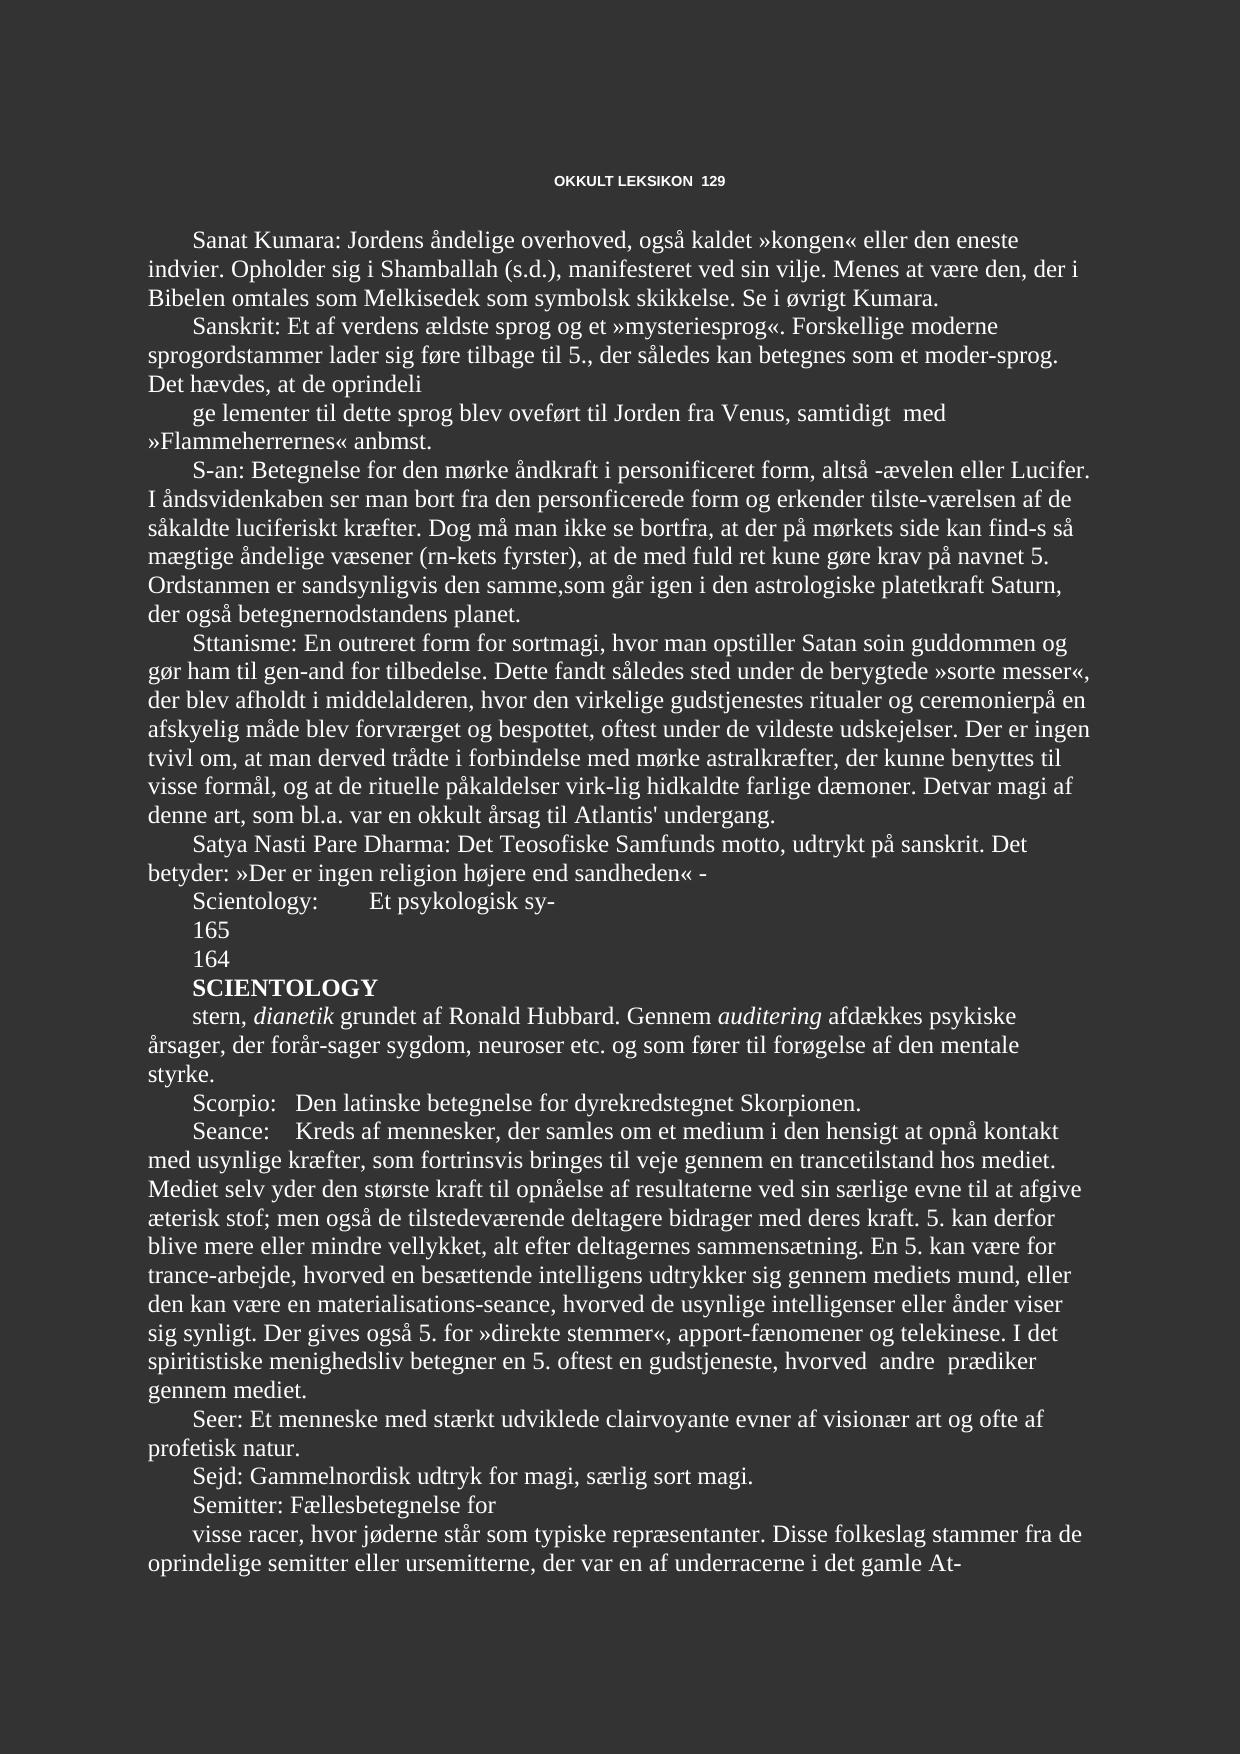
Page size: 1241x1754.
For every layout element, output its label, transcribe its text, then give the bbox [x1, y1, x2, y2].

text 164 [148, 944, 1092, 973]
text Sejd: Gammelnordisk udtryk for magi, særlig sort magi. [148, 1461, 1092, 1490]
text Sanat Kumara: Jordens åndelige overhoved, også kaldet »kongen« eller den eneste indvier. Opholder sig i Shamballah (s.d.), manifeste­ret ved sin vilje. Menes at være den, der i Bibelen omtales som Melkise­dek som symbolsk skikkelse. Se i øvrigt Kumara. [148, 225, 1092, 311]
text ge lementer til dette sprog blev oveført til Jorden fra Venus, samti­digt med »Flammeherrernes« anbmst. [148, 398, 1092, 455]
text Sanskrit: Et af verdens ældste sprog og et »mysteriesprog«. For­skellige moderne sprogordstammer lader sig føre tilbage til 5., der såle­des kan betegnes som et moder-sprog. Det hævdes, at de oprindeli­ [148, 311, 1092, 398]
text visse racer, hvor jøderne står som typiske repræsentanter. Disse fol­keslag stammer fra de oprindelige semitter eller ursemitterne, der var en af underracerne i det gamle At- [148, 1519, 1092, 1576]
text 165 [148, 915, 1092, 944]
text Seer: Et menneske med stærkt udviklede clairvoyante evner af visi­onær art og ofte af profetisk natur. [148, 1404, 1092, 1461]
text Scientology: Et psykologisk sy- [148, 886, 1092, 915]
text Seance: Kreds af mennesker, der samles om et medium i den hensigt at opnå kontakt med usynlige kræf­ter, som fortrinsvis bringes til veje gennem en trancetilstand hos me­diet. Mediet selv yder den største kraft til opnåelse af resultaterne ved sin særlige evne til at afgive æterisk stof; men også de tilstedeværende deltagere bidrager med deres kraft. 5. kan derfor blive mere eller min­dre vellykket, alt efter deltagernes sammensætning. En 5. kan være for trance-arbejde, hvorved en besæt­tende intelligens udtrykker sig gen­nem mediets mund, eller den kan være en materialisations-seance, hvorved de usynlige intelligenser el­ler ånder viser sig synligt. Der gives også 5. for »direkte stemmer«, ap­port-fænomener og telekinese. I det spiritistiske menighedsliv betegner en 5. oftest en gudstjeneste, hvor­ved andre prædiker gennem mediet. [148, 1116, 1092, 1404]
text SCIENTOLOGY [148, 973, 1092, 1001]
text S-an: Betegnelse for den mørke åndkraft i personificeret form, alt­så -ævelen eller Lucifer. I åndsvi­denkaben ser man bort fra den per­sonficerede form og erkender til­ste-værelsen af de såkaldte lucife­riskt kræfter. Dog må man ikke se bortfra, at der på mørkets side kan find-s så mægtige åndelige væsener (rn-kets fyrster), at de med fuld ret kune gøre krav på navnet 5. Ord­stanmen er sandsynligvis den sam­me,som går igen i den astrologiske platetkraft Saturn, der også beteg­nernodstandens planet. [148, 455, 1092, 628]
text Satya Nasti Pare Dharma: Det Teosofiske Samfunds motto, ud­trykt på sanskrit. Det betyder: »Der er ingen religion højere end sand­heden« - [148, 829, 1092, 886]
text Semitter: Fællesbetegnelse for [148, 1490, 1092, 1519]
text Sttanisme: En outreret form for sortmagi, hvor man opstiller Satan soin guddommen og gør ham til gen-and for tilbedelse. Dette fandt således sted under de berygtede »sorte messer«, der blev afholdt i middelalderen, hvor den virkelige gudstjenestes ritualer og ceremo­nierpå en afskyelig måde blev for­vrærget og bespottet, oftest under de vildeste udskejelser. Der er in­gen tvivl om, at man derved trådte i forbindelse med mørke astralkræf­ter, der kunne benyttes til visse for­mål, og at de rituelle påkaldelser virk-lig hidkaldte farlige dæmoner. Detvar magi af denne art, som bl.a. var en okkult årsag til Atlantis' un­dergang. [148, 628, 1092, 829]
text Scorpio: Den latinske betegnelse for dyrekredstegnet Skorpionen. [148, 1088, 1092, 1116]
text stern, dianetik grundet af Ronald Hubbard. Gennem auditering af­dækkes psykiske årsager, der forår-sager sygdom, neuroser etc. og som fører til forøgelse af den mentale styrke. [148, 1001, 1092, 1088]
